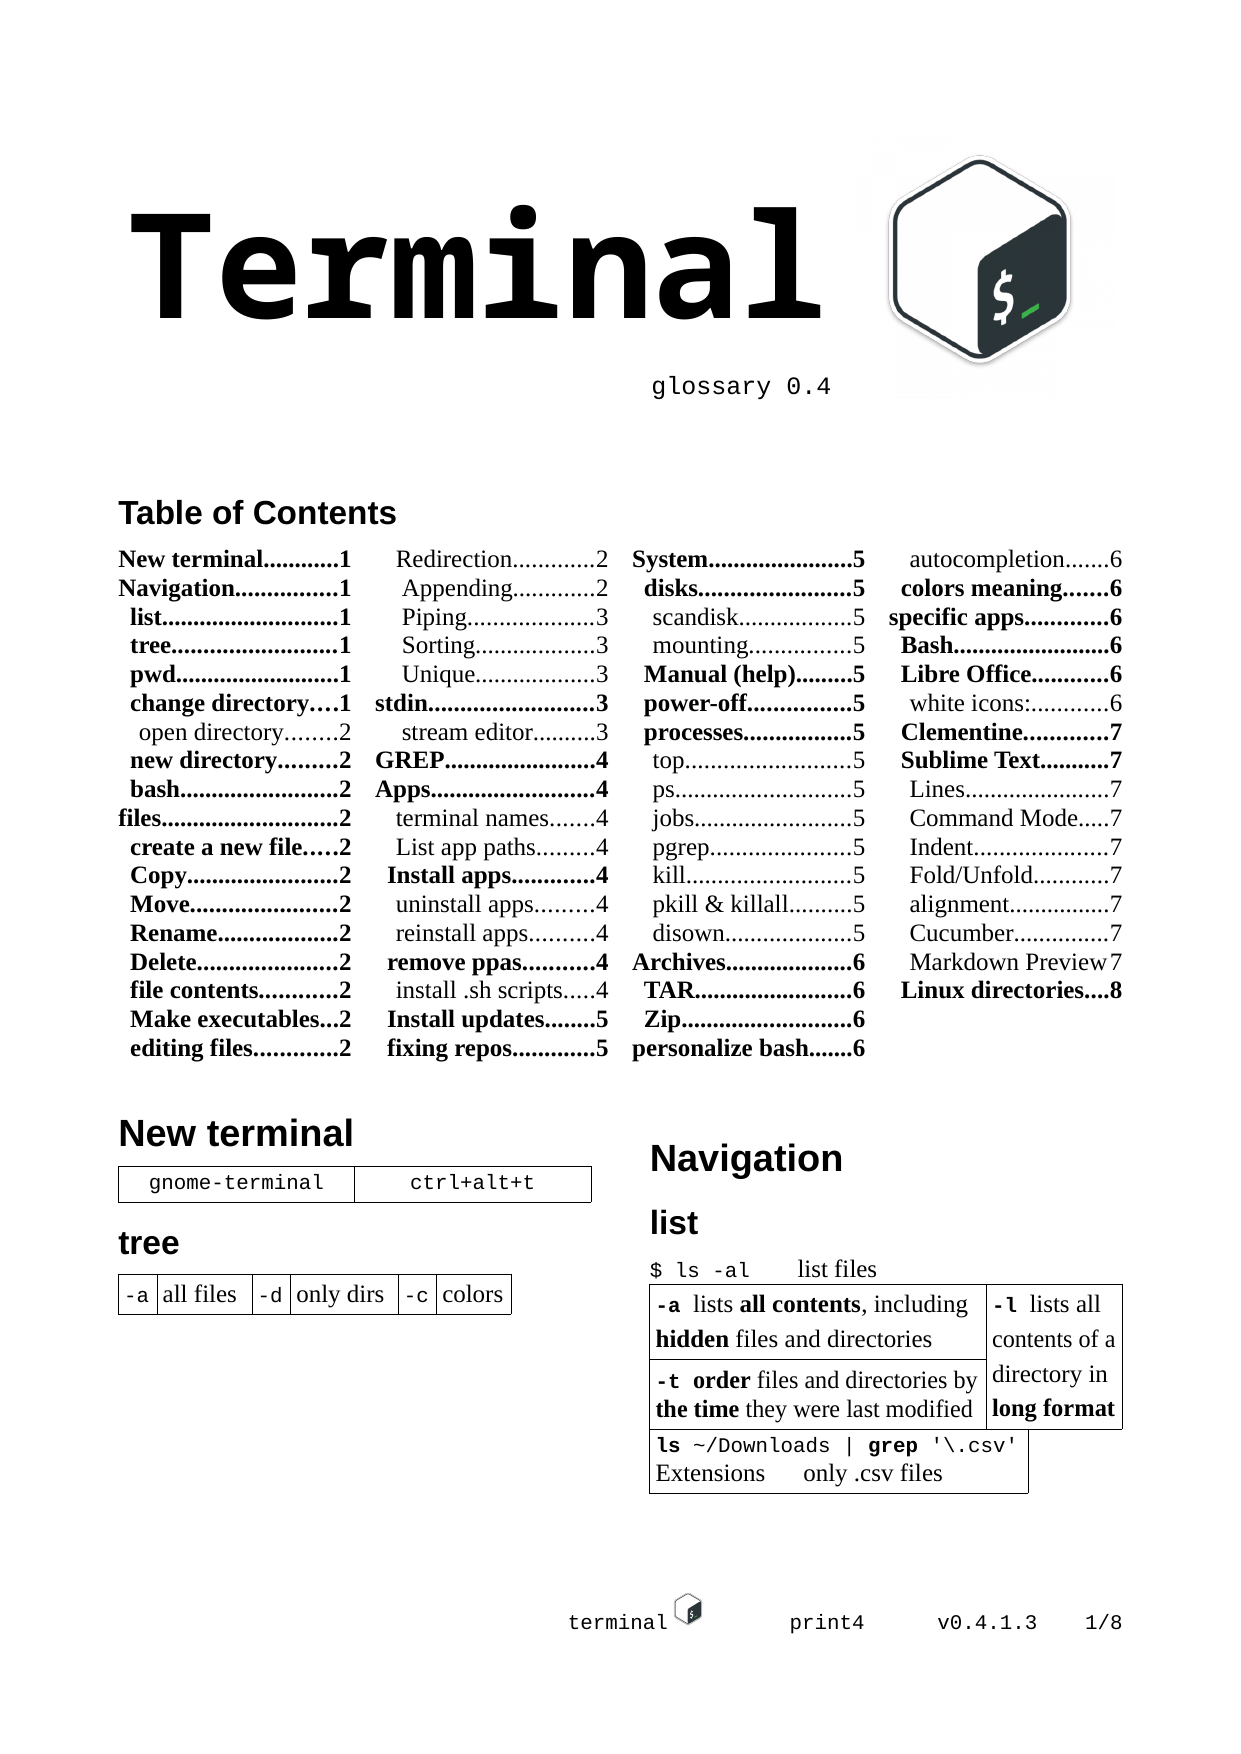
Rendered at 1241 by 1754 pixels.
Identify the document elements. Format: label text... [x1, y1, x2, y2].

text ps 5 [652, 774, 865, 803]
text Navigation 1 [118, 573, 351, 602]
table_header [837, 118, 1123, 421]
text specific apps 6 [889, 602, 1122, 630]
text Cucumber 7 [909, 918, 1122, 947]
text Install updates 5 [387, 1004, 608, 1033]
text Command Mode 7 [909, 803, 1122, 832]
subtitle New terminal [118, 1110, 591, 1154]
text Bash 6 [901, 630, 1122, 659]
subtitle Navigation [649, 1135, 1122, 1179]
table_header -a lists all contents, including hidden files and directories [650, 1285, 986, 1359]
text Make executables 2 [130, 1004, 351, 1033]
text New terminal 1 [118, 544, 351, 573]
text GREP 4 [375, 745, 608, 774]
subtitle list [649, 1203, 1122, 1241]
text personalize bash 6 [632, 1033, 865, 1062]
text Lines 7 [909, 774, 1122, 803]
text Fold/Unfold 7 [909, 860, 1122, 889]
text power-off 5 [644, 688, 865, 717]
text disown 5 [652, 918, 865, 947]
text change directory 1 [130, 688, 351, 717]
text pwd 1 [130, 659, 351, 688]
text pgrep 5 [652, 832, 865, 860]
table_header Terminal glossary 0.4 [118, 118, 837, 421]
text create a new file 2 [130, 832, 351, 860]
text Zip 6 [644, 1004, 865, 1033]
text Archives 6 [632, 947, 865, 975]
text Apps 4 [375, 774, 608, 803]
text uninstall apps 4 [396, 889, 608, 918]
text colors meaning 6 [901, 573, 1122, 602]
text Unique 3 [402, 659, 608, 688]
text disks 5 [644, 573, 865, 602]
table_header only dirs [291, 1275, 398, 1314]
text Markdown Preview 7 [909, 947, 1122, 975]
text bash 2 [130, 774, 351, 803]
text alignment 7 [909, 889, 1122, 918]
text Sublime Text 7 [901, 745, 1122, 774]
text Redirection 2 [396, 544, 608, 573]
text Sorting 3 [402, 630, 608, 659]
table_header -a [119, 1275, 157, 1314]
text Manual (help) 5 [644, 659, 865, 688]
text reinstall apps 4 [396, 918, 608, 947]
text new directory 2 [130, 745, 351, 774]
text file contents 2 [130, 975, 351, 1004]
table_header ctrl+alt+t [355, 1167, 591, 1202]
text kill 5 [652, 860, 865, 889]
text white icons: 6 [909, 688, 1122, 717]
text autocompletion 6 [909, 544, 1122, 573]
text editing files 2 [130, 1033, 351, 1062]
table_header gnome-terminal [119, 1167, 354, 1202]
text System 5 [632, 544, 865, 573]
text List app paths 4 [396, 832, 608, 860]
picture [667, 1588, 709, 1630]
table_header ls ~/Downloads | grep '\.csv' Extensions only .csv files [650, 1430, 1028, 1493]
text fixing repos 5 [387, 1033, 608, 1062]
text top 5 [652, 745, 865, 774]
table_header -l lists all contents of a directory in long format [987, 1285, 1122, 1429]
subtitle tree [118, 1223, 591, 1261]
subtitle Table of Contents [118, 493, 1122, 532]
text Move 2 [130, 889, 351, 918]
text Linux directories 8 [901, 975, 1122, 1004]
text Copy 2 [130, 860, 351, 889]
text list 1 [130, 602, 351, 630]
table_cell -t order files and directories by the time they were last modified [650, 1360, 986, 1429]
text Libre Office 6 [901, 659, 1122, 688]
text stdin 3 [375, 688, 608, 717]
text pkill & killall 5 [652, 889, 865, 918]
text stream editor 3 [402, 717, 608, 745]
table_header -d [253, 1275, 290, 1314]
text open directory 2 [139, 717, 351, 745]
text TAR 6 [644, 975, 865, 1004]
text Rename 2 [130, 918, 351, 947]
text processes 5 [644, 717, 865, 745]
text Delete 2 [130, 947, 351, 975]
text $ ls -al list files [649, 1254, 1122, 1283]
text scandisk 5 [652, 602, 865, 630]
text remove ppas 4 [387, 947, 608, 975]
text install .sh scripts 4 [396, 975, 608, 1004]
text jobs 5 [652, 803, 865, 832]
table_header all files [158, 1275, 252, 1314]
text Appending 2 [402, 573, 608, 602]
text Clementine 7 [901, 717, 1122, 745]
text Piping 3 [402, 602, 608, 630]
picture [842, 123, 1117, 399]
text mounting 5 [652, 630, 865, 659]
text Indent 7 [909, 832, 1122, 860]
text files 2 [118, 803, 351, 832]
text Install apps 4 [387, 860, 608, 889]
table_header -c [399, 1275, 436, 1314]
text tree 1 [130, 630, 351, 659]
table_header colors [437, 1275, 511, 1314]
text terminal names 4 [396, 803, 608, 832]
